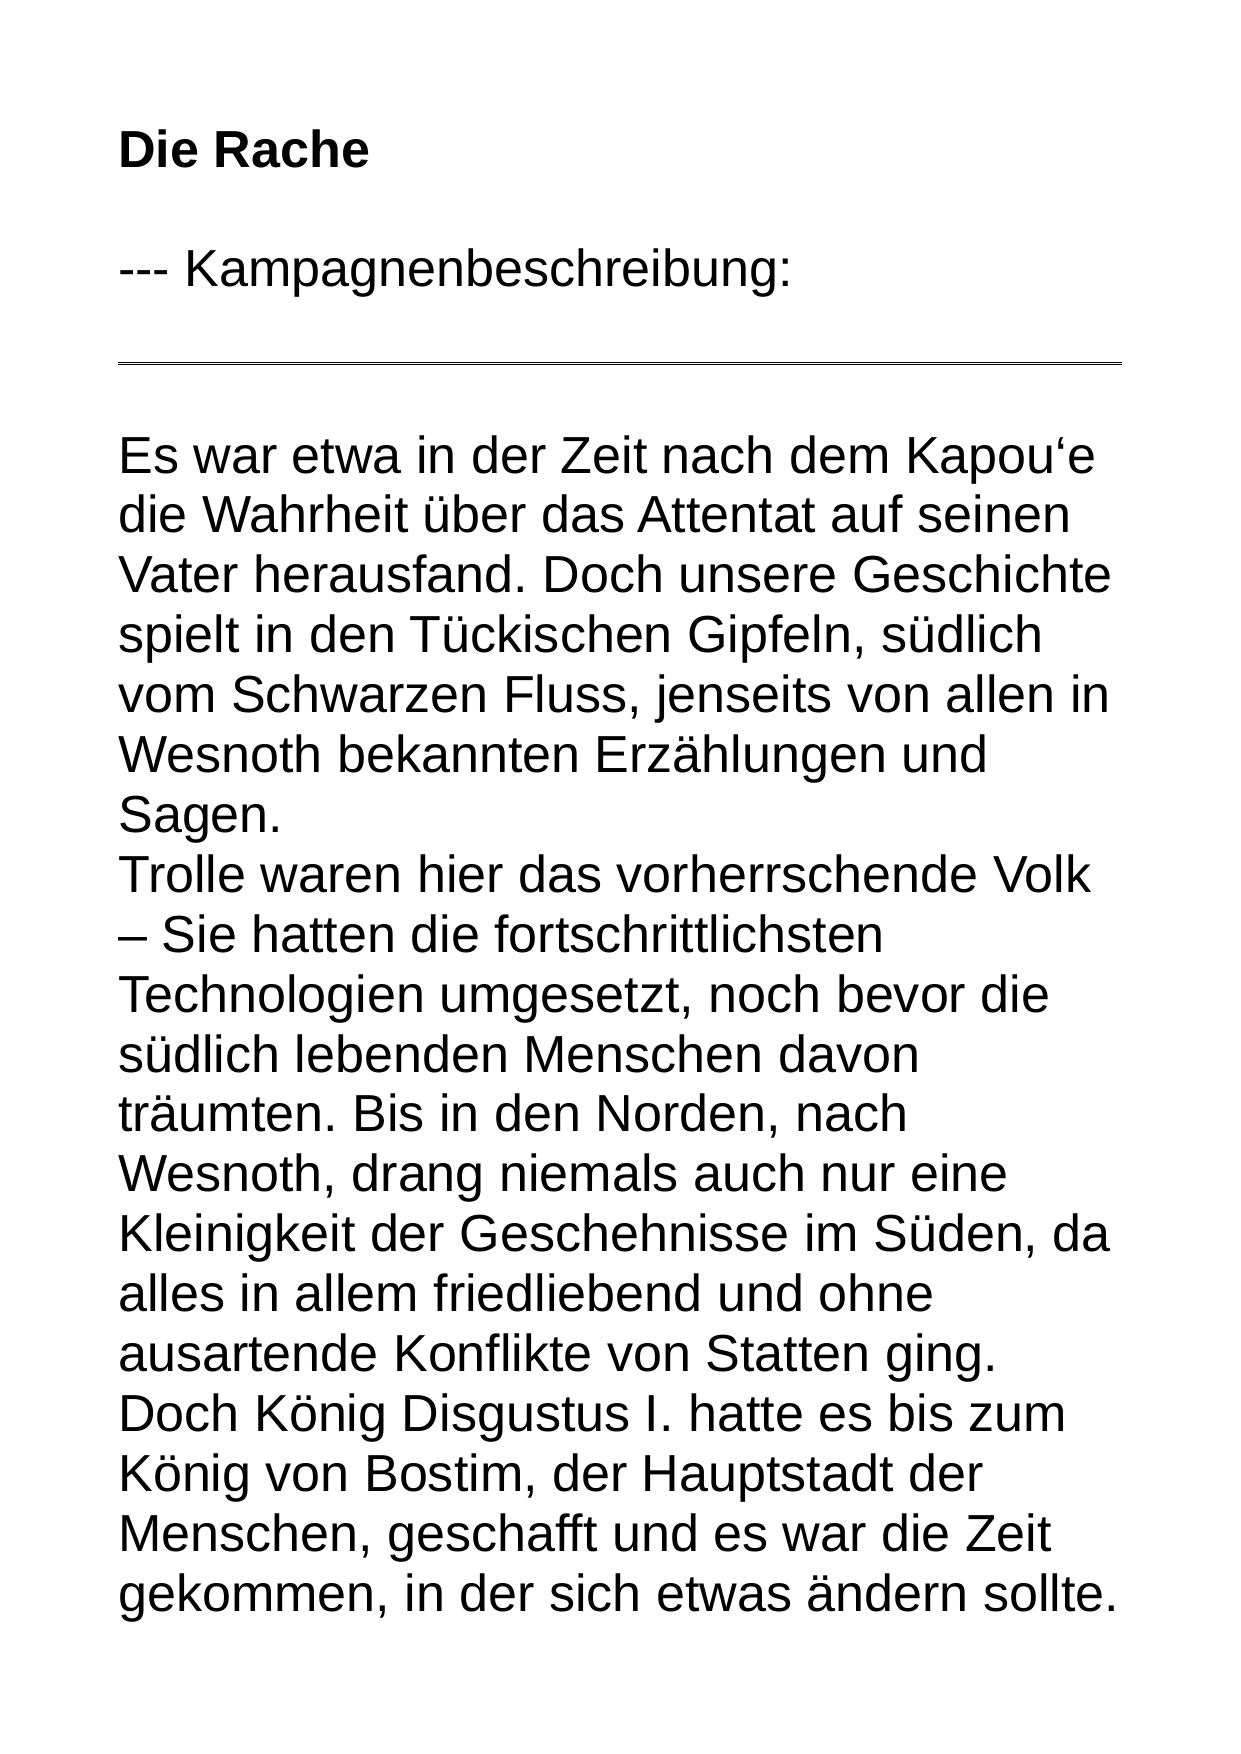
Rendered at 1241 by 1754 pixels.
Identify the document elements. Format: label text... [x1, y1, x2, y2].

text Es war etwa in der Zeit nach dem Kapou‘e die Wahrheit über das Attentat auf seinen Vater herausfand. Doch unsere Geschichte spielt in den Tückischen Gipfeln, südlich vom Schwarzen Fluss, jenseits von allen in Wesnoth bekannten Erzählungen und Sagen. [118, 424, 1122, 843]
text Die Rache [118, 118, 1122, 178]
text --- Kampagnenbeschreibung: [118, 238, 1122, 298]
text Trolle waren hier das vorherrschende Volk – Sie hatten die fortschrittlichsten Technologien umgesetzt, noch bevor die südlich lebenden Menschen davon träumten. Bis in den Norden, nach Wesnoth, drang niemals auch nur eine Kleinigkeit der Geschehnisse im Süden, da alles in allem friedliebend und ohne ausartende Konflikte von Statten ging. Doch König Disgustus I. hatte es bis zum König von Bostim, der Hauptstadt der Menschen, geschafft und es war die Zeit gekommen, in der sich etwas ändern sollte. [118, 843, 1122, 1622]
